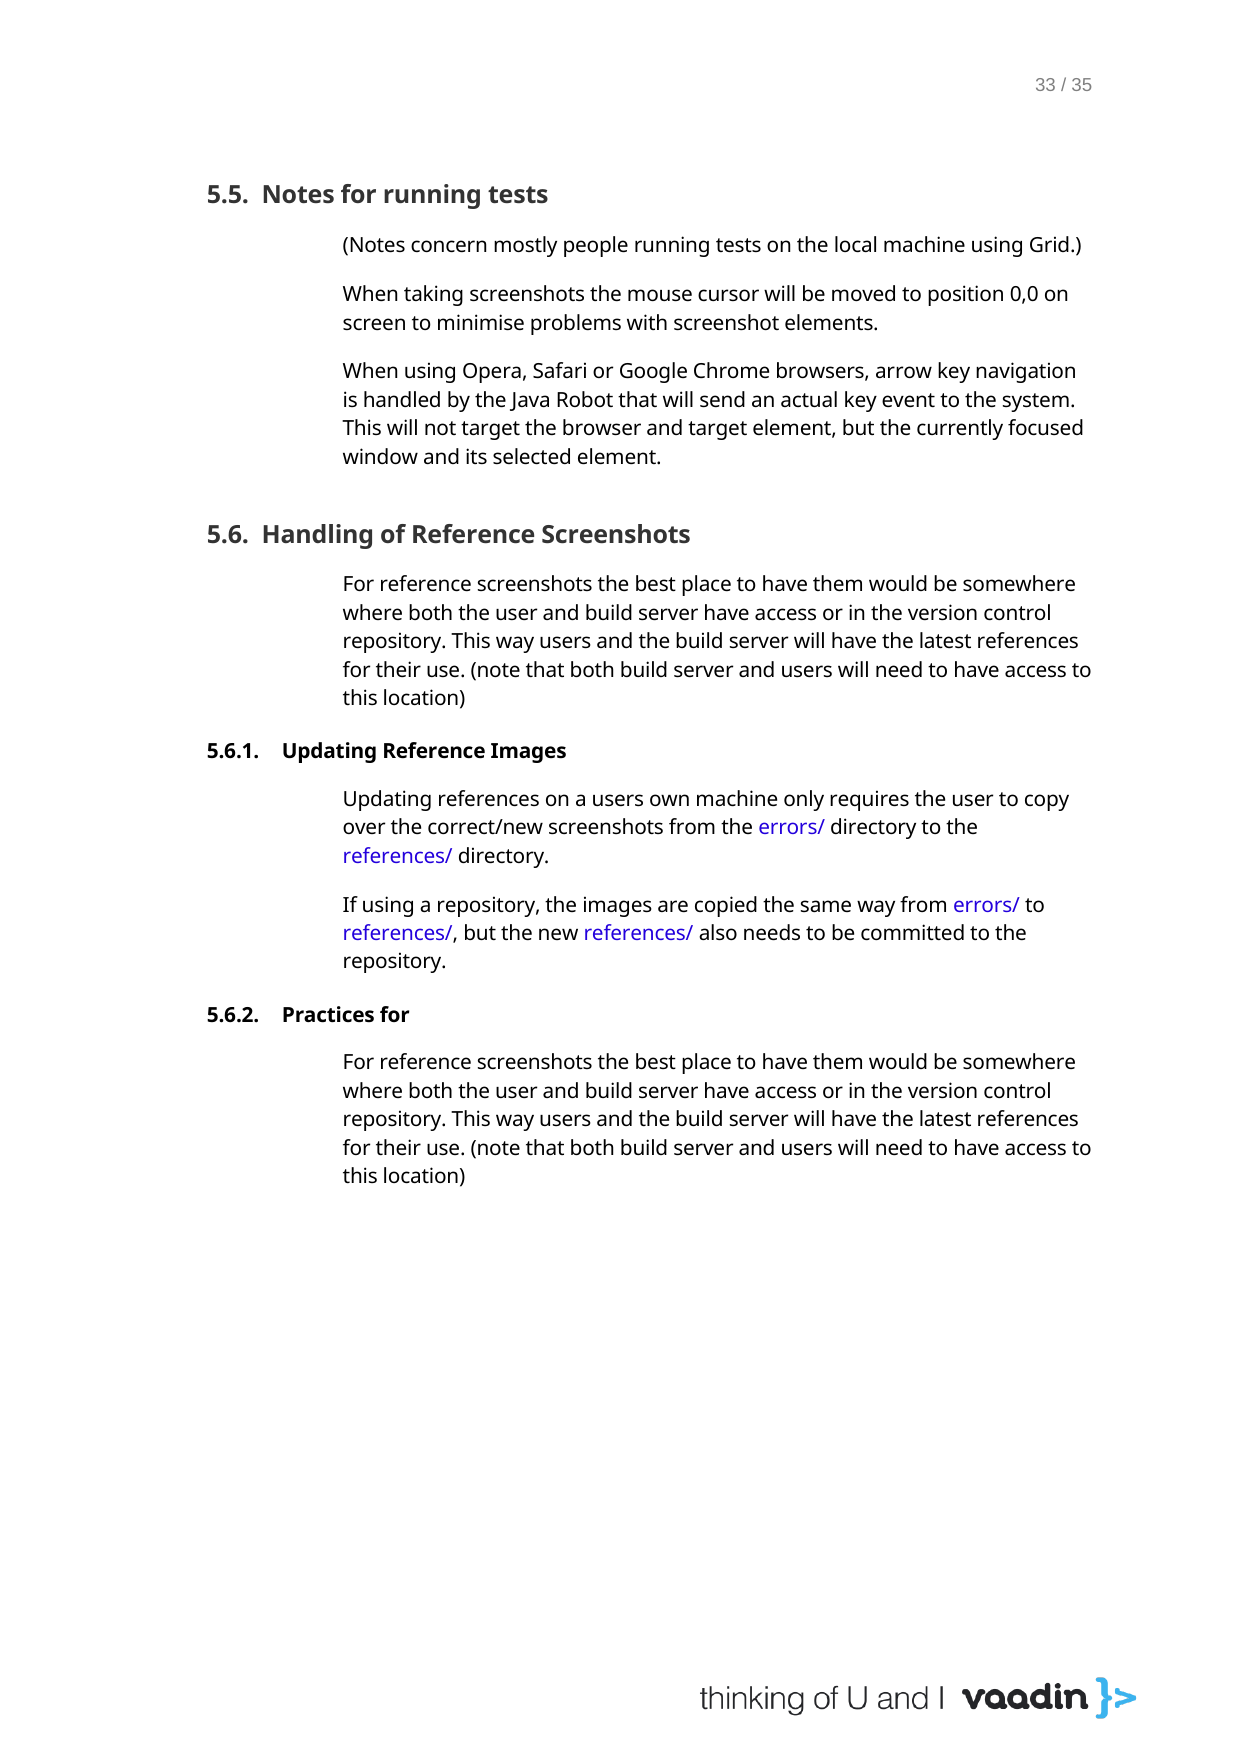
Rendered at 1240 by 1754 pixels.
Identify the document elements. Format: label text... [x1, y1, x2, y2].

text For reference screenshots the best place to have them would be somewhere where both the user and build server have access or in the version control repository. This way users and the build server will have the latest references for their use. (note that both build server and users will need to have access to this location) [342, 1047, 1092, 1189]
text When taking screenshots the mouse cursor will be moved to position 0,0 on screen to minimise problems with screenshot elements. [342, 279, 1092, 336]
text Updating references on a users own machine only requires the user to copy over the correct/new screenshots from the errors/ directory to the references/ directory. [342, 784, 1092, 869]
text For reference screenshots the best place to have them would be somewhere where both the user and build server have access or in the version control repository. This way users and the build server will have the latest references for their use. (note that both build server and users will need to have access to this location) [342, 569, 1092, 712]
subtitle Handling of Reference Screenshots [207, 516, 1092, 551]
text (Notes concern mostly people running tests on the local machine using Grid.) [342, 230, 1092, 258]
picture [699, 1673, 1139, 1721]
text When using Opera, Safari or Google Chrome browsers, arrow key navigation is handled by the Java Robot that will send an actual key event to the system. This will not target the browser and target element, but the currently focused window and its selected element. [342, 357, 1092, 470]
subtitle Updating Reference Images [207, 737, 1092, 765]
subtitle Notes for running tests [207, 177, 1092, 211]
subtitle Practices for [207, 1000, 1092, 1028]
text If using a repository, the images are copied the same way from errors/ to references/, but the new references/ also needs to be committed to the repository. [342, 890, 1092, 975]
